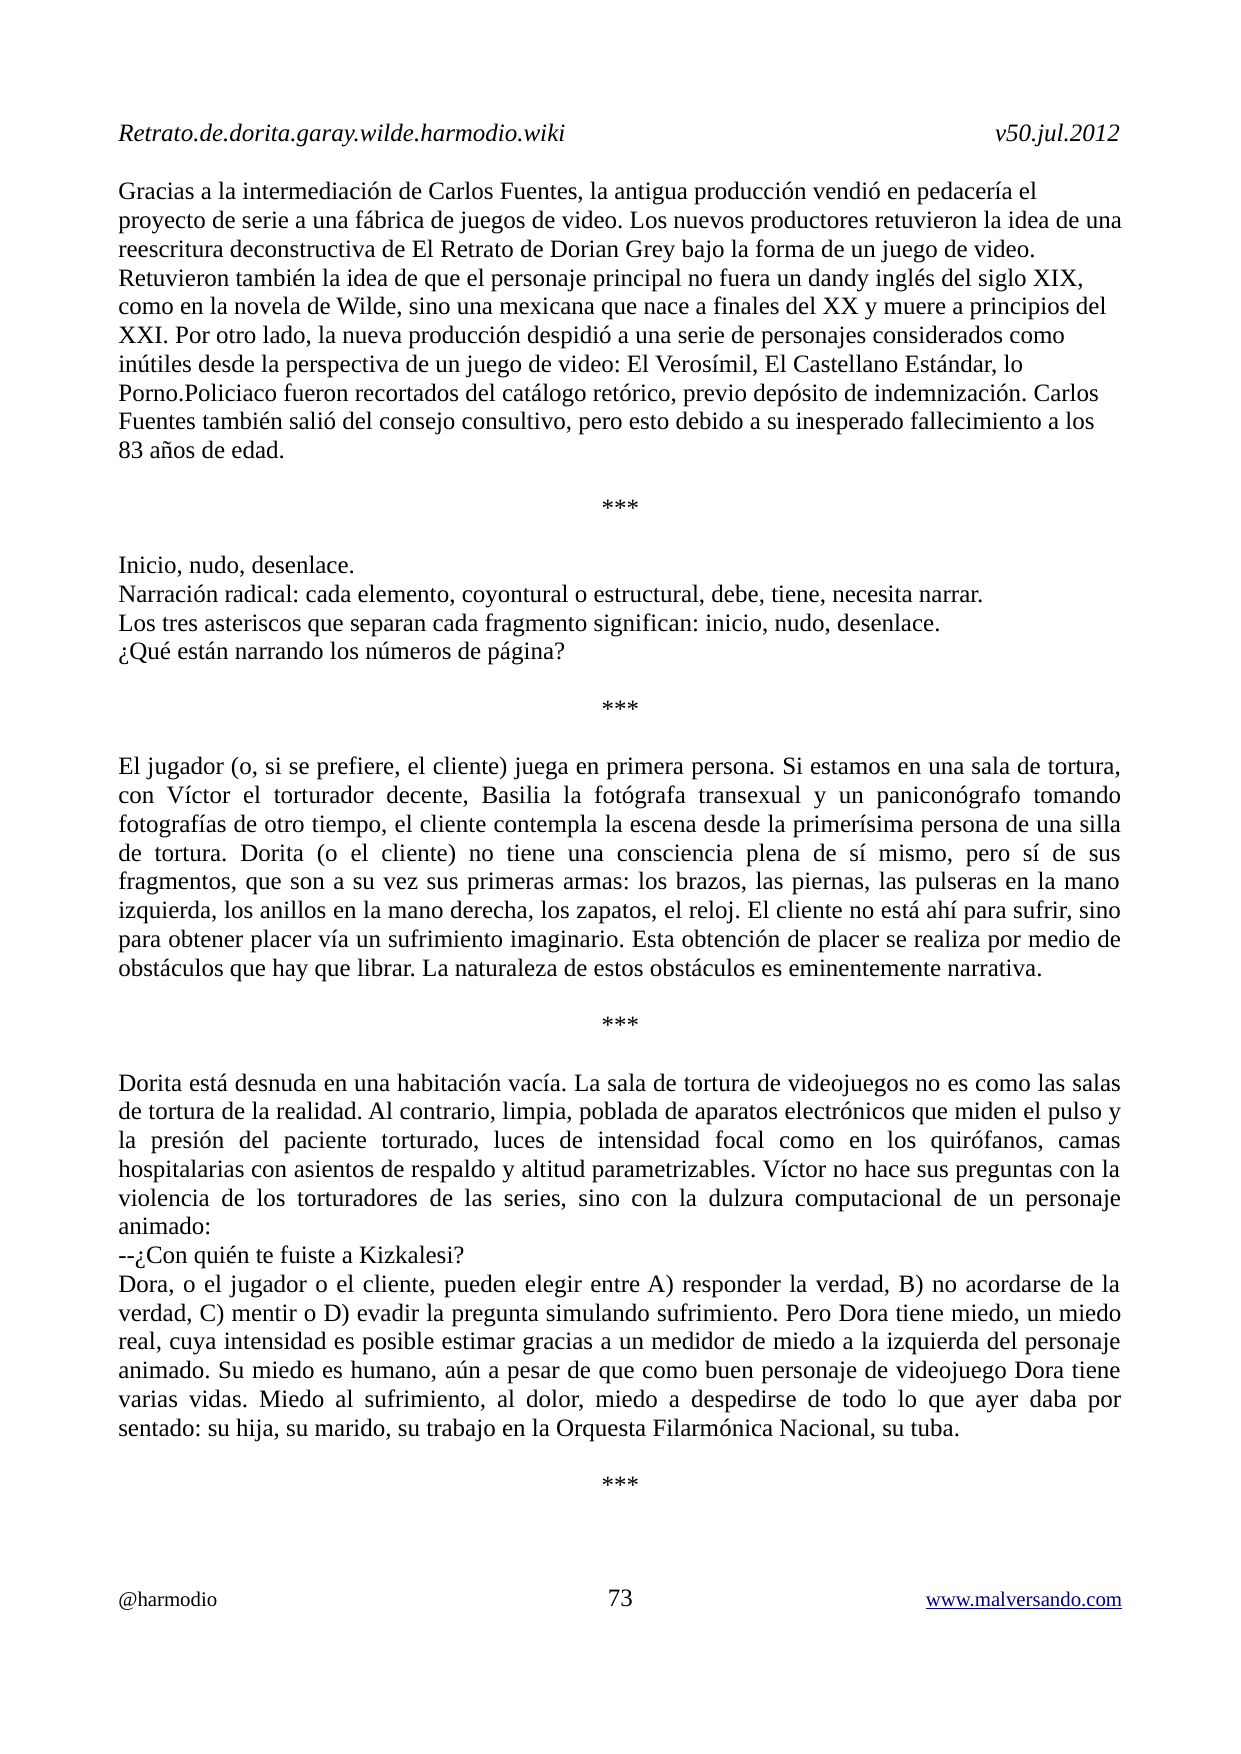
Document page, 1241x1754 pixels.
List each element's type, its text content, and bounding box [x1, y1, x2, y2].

text Inicio, nudo, desenlace. [118, 550, 1122, 579]
text Dorita está desnuda en una habitación vacía. La sala de tortura de videojuegos no es como las salas de tortura de la realidad. Al contrario, limpia, poblada de aparatos electrónicos que miden el pulso y la presión del paciente torturado, luces de intensidad focal como en los quirófanos, camas hospitalarias con asientos de respaldo y altitud parametrizables. Víctor no hace sus preguntas con la violencia de los torturadores de las series, sino con la dulzura computacional de un personaje animado: [118, 1068, 1122, 1240]
text Narración radical: cada elemento, coyontural o estructural, debe, tiene, necesita narrar. [118, 579, 1122, 608]
text ¿Qué están narrando los números de página? [118, 636, 1122, 665]
text *** [118, 1010, 1122, 1039]
text Gracias a la intermediación de Carlos Fuentes, la antigua producción vendió en pedacería el proyecto de serie a una fábrica de juegos de video. Los nuevos productores retuvieron la idea de una reescritura deconstructiva de El Retrato de Dorian Grey bajo la forma de un juego de video. Retuvieron también la idea de que el personaje principal no fuera un dandy inglés del siglo XIX, como en la novela de Wilde, sino una mexicana que nace a finales del XX y muere a principios del XXI. Por otro lado, la nueva producción despidió a una serie de personajes considerados como inútiles desde la perspectiva de un juego de video: El Verosímil, El Castellano Estándar, lo Porno.Policiaco fueron recortados del catálogo retórico, previo depósito de indemnización. Carlos Fuentes también salió del consejo consultivo, pero esto debido a su inesperado fallecimiento a los 83 años de edad. [118, 176, 1122, 464]
text *** [118, 493, 1122, 521]
text *** [118, 1470, 1122, 1499]
text *** [118, 694, 1122, 723]
text Dora, o el jugador o el cliente, pueden elegir entre A) responder la verdad, B) no acordarse de la verdad, C) mentir o D) evadir la pregunta simulando sufrimiento. Pero Dora tiene miedo, un miedo real, cuya intensidad es posible estimar gracias a un medidor de miedo a la izquierda del personaje animado. Su miedo es humano, aún a pesar de que como buen personaje de videojuego Dora tiene varias vidas. Miedo al sufrimiento, al dolor, miedo a despedirse de todo lo que ayer daba por sentado: su hija, su marido, su trabajo en la Orquesta Filarmónica Nacional, su tuba. [118, 1269, 1122, 1441]
text --¿Con quién te fuiste a Kizkalesi? [118, 1240, 1122, 1269]
text El jugador (o, si se prefiere, el cliente) juega en primera persona. Si estamos en una sala de tortura, con Víctor el torturador decente, Basilia la fotógrafa transexual y un paniconógrafo tomando fotografías de otro tiempo, el cliente contempla la escena desde la primerísima persona de una silla de tortura. Dorita (o el cliente) no tiene una consciencia plena de sí mismo, pero sí de sus fragmentos, que son a su vez sus primeras armas: los brazos, las piernas, las pulseras en la mano izquierda, los anillos en la mano derecha, los zapatos, el reloj. El cliente no está ahí para sufrir, sino para obtener placer vía un sufrimiento imaginario. Esta obtención de placer se realiza por medio de obstáculos que hay que librar. La naturaleza de estos obstáculos es eminentemente narrativa. [118, 751, 1122, 981]
text Los tres asteriscos que separan cada fragmento significan: inicio, nudo, desenlace. [118, 608, 1122, 636]
